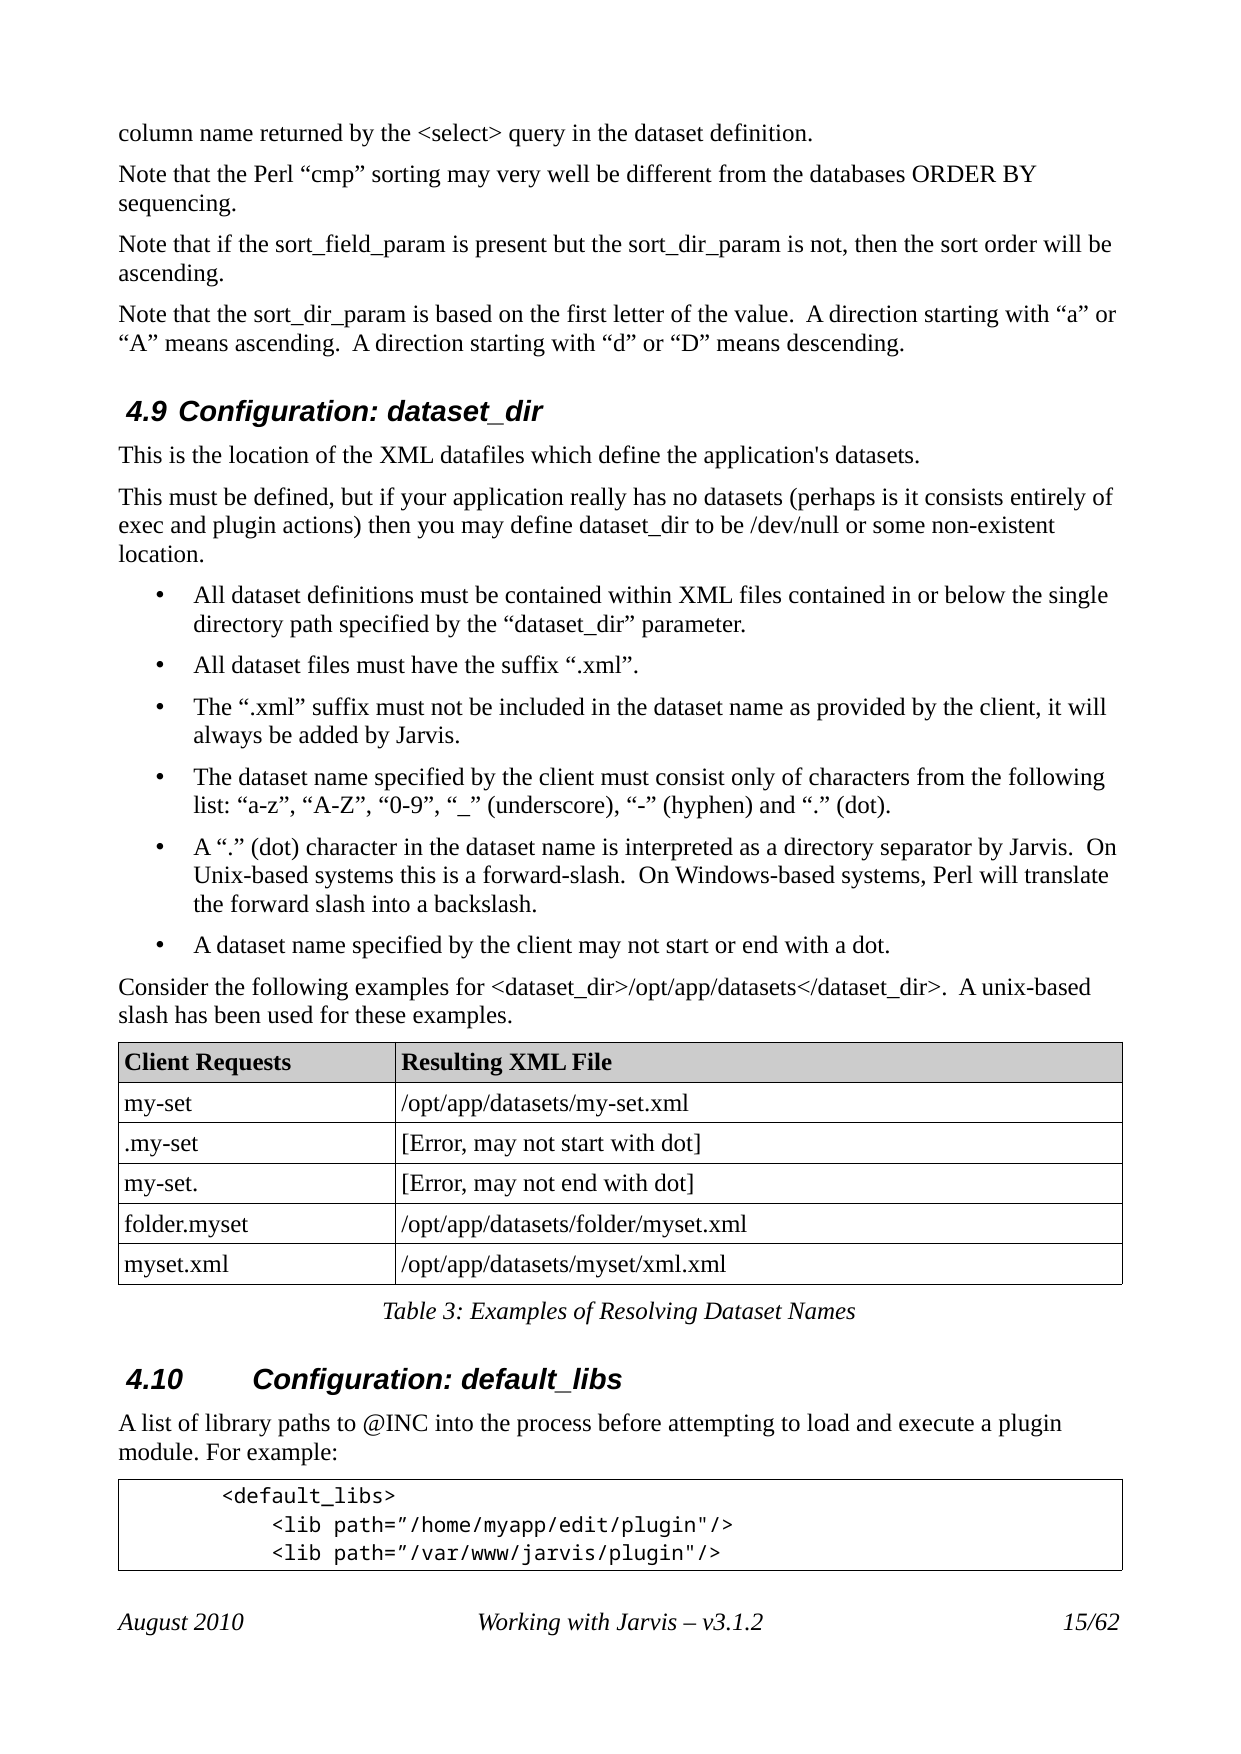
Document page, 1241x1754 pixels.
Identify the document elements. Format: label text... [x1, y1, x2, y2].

text Consider the following examples for <dataset_dir>/opt/app/datasets</dataset_dir>. A unix-based slash has been used for these examples. [118, 972, 1122, 1029]
list A dataset name specified by the client may not start or end with a dot. [156, 930, 1122, 959]
table_cell /opt/app/datasets/my-set.xml [396, 1083, 1122, 1122]
list A “.” (dot) character in the dataset name is interpreted as a directory separator by Jarvis. On Unix-based systems this is a forward-slash. On Windows-based systems, Perl will translate the forward slash into a backslash. [156, 832, 1122, 918]
text Note that the sort_dir_param is based on the first letter of the value. A direction starting with “a” or “A” means ascending. A direction starting with “d” or “D” means descending. [118, 299, 1122, 357]
list All dataset files must have the suffix “.xml”. [156, 650, 1122, 679]
subtitle Configuration: default_libs [118, 1362, 1122, 1396]
text This is the location of the XML datafiles which define the application's datasets. [118, 440, 1122, 469]
subtitle Configuration: dataset_dir [118, 394, 1122, 428]
text <default_libs> [119, 1480, 1122, 1507]
text This must be defined, but if your application really has no datasets (perhaps is it consists entirely of exec and plugin actions) then you may define dataset_dir to be /dev/null or some non-existent location. [118, 482, 1122, 568]
text <lib path=”/home/myapp/edit/plugin"/> [119, 1507, 1122, 1535]
list The “.xml” suffix must not be included in the dataset name as provided by the client, it will always be added by Jarvis. [156, 692, 1122, 749]
table_header Resulting XML File [396, 1043, 1122, 1082]
table_cell myset.xml [119, 1244, 395, 1283]
table_cell my-set [119, 1083, 395, 1122]
text <lib path=”/var/www/jarvis/plugin"/> [119, 1535, 1122, 1570]
table_header Client Requests [119, 1043, 395, 1082]
list The dataset name specified by the client must consist only of characters from the following list: “a-z”, “A-Z”, “0-9”, “_” (underscore), “-” (hyphen) and “.” (dot). [156, 762, 1122, 819]
table_cell my-set. [119, 1164, 395, 1203]
table_cell /opt/app/datasets/folder/myset.xml [396, 1204, 1122, 1243]
text Note that if the sort_field_param is present but the sort_dir_param is not, then the sort order will be ascending. [118, 229, 1122, 287]
text column name returned by the <select> query in the dataset definition. [118, 118, 1122, 147]
table_cell .my-set [119, 1123, 395, 1163]
table_cell [Error, may not start with dot] [396, 1123, 1122, 1163]
table_cell folder.myset [119, 1204, 395, 1243]
table_cell /opt/app/datasets/myset/xml.xml [396, 1244, 1122, 1283]
list All dataset definitions must be contained within XML files contained in or below the single directory path specified by the “dataset_dir” parameter. [156, 580, 1122, 638]
text A list of library paths to @INC into the process before attempting to load and execute a plugin module. For example: [118, 1408, 1122, 1466]
table_cell [Error, may not end with dot] [396, 1164, 1122, 1203]
text Table 3: Examples of Resolving Dataset Names [118, 1296, 1122, 1325]
text Note that the Perl “cmp” sorting may very well be different from the databases ORDER BY sequencing. [118, 159, 1122, 217]
